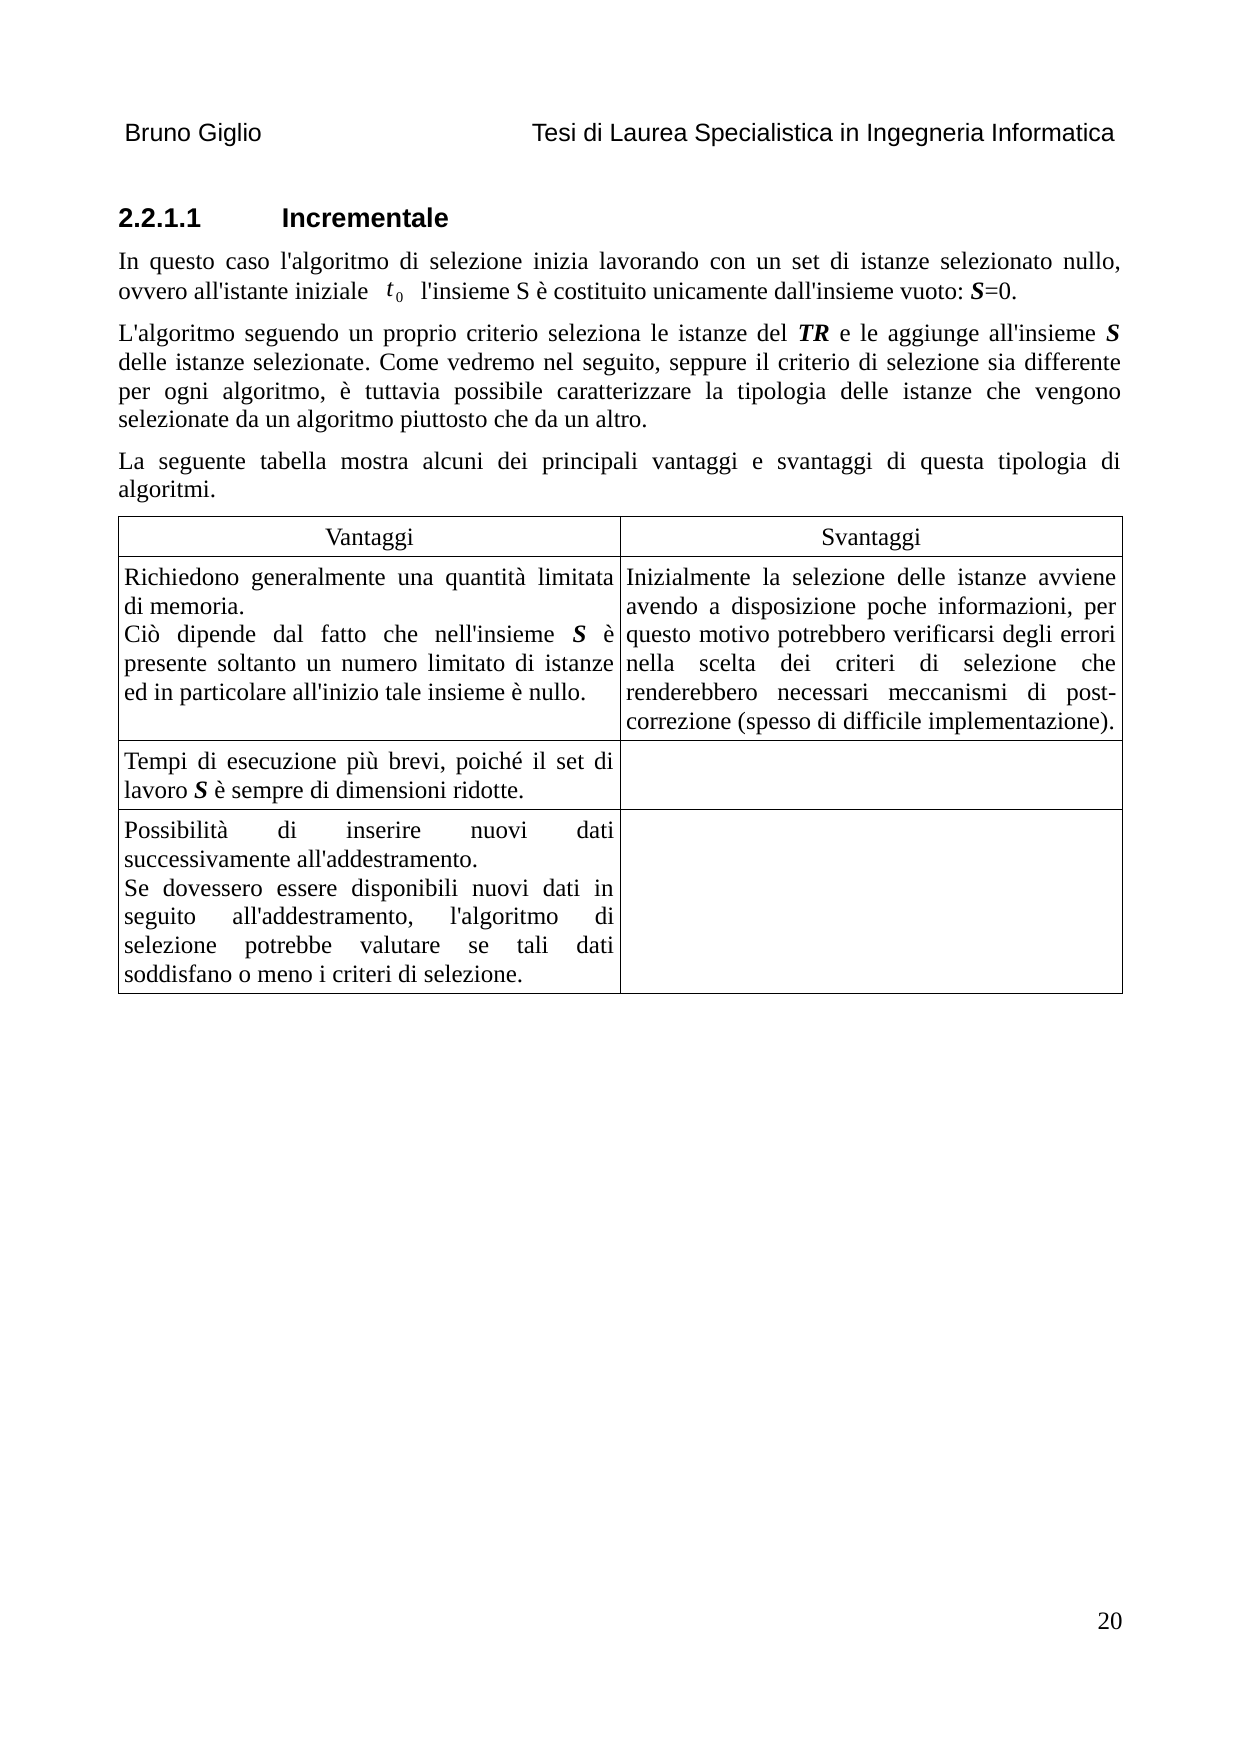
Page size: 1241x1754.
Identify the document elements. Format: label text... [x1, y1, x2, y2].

table_cell Tempi di esecuzione più brevi, poiché il set di lavoro S è sempre di dimensioni ridotte. [119, 741, 620, 809]
subtitle Incrementale [118, 202, 1122, 233]
table_cell [621, 810, 1122, 993]
table_cell [621, 741, 1122, 809]
table_header Vantaggi [119, 517, 620, 556]
table_cell Inizialmente la selezione delle istanze avviene avendo a disposizione poche informazioni, per questo motivo potrebbero verificarsi degli errori nella scelta dei criteri di selezione che renderebbero necessari meccanismi di post-correzione (spesso di difficile implementazione). [621, 557, 1122, 740]
text L'algoritmo seguendo un proprio criterio seleziona le istanze del TR e le aggiunge all'insieme S delle istanze selezionate. Come vedremo nel seguito, seppure il criterio di selezione sia differente per ogni algoritmo, è tuttavia possibile caratterizzare la tipologia delle istanze che vengono selezionate da un algoritmo piuttosto che da un altro. [118, 318, 1122, 433]
table_cell Possibilità di inserire nuovi dati successivamente all'addestramento. Se dovessero essere disponibili nuovi dati in seguito all'addestramento, l'algoritmo di selezione potrebbe valutare se tali dati soddisfano o meno i criteri di selezione. [119, 810, 620, 993]
table_header Svantaggi [621, 517, 1122, 556]
text In questo caso l'algoritmo di selezione inizia lavorando con un set di istanze selezionato nullo, ovvero all'istante inizialel'insieme S è costituito unicamente dall'insieme vuoto: S=0. [118, 246, 1122, 306]
table_cell Richiedono generalmente una quantità limitata di memoria. Ciò dipende dal fatto che nell'insieme S è presente soltanto un numero limitato di istanze ed in particolare all'inizio tale insieme è nullo. [119, 557, 620, 740]
text La seguente tabella mostra alcuni dei principali vantaggi e svantaggi di questa tipologia di algoritmi. [118, 446, 1122, 503]
